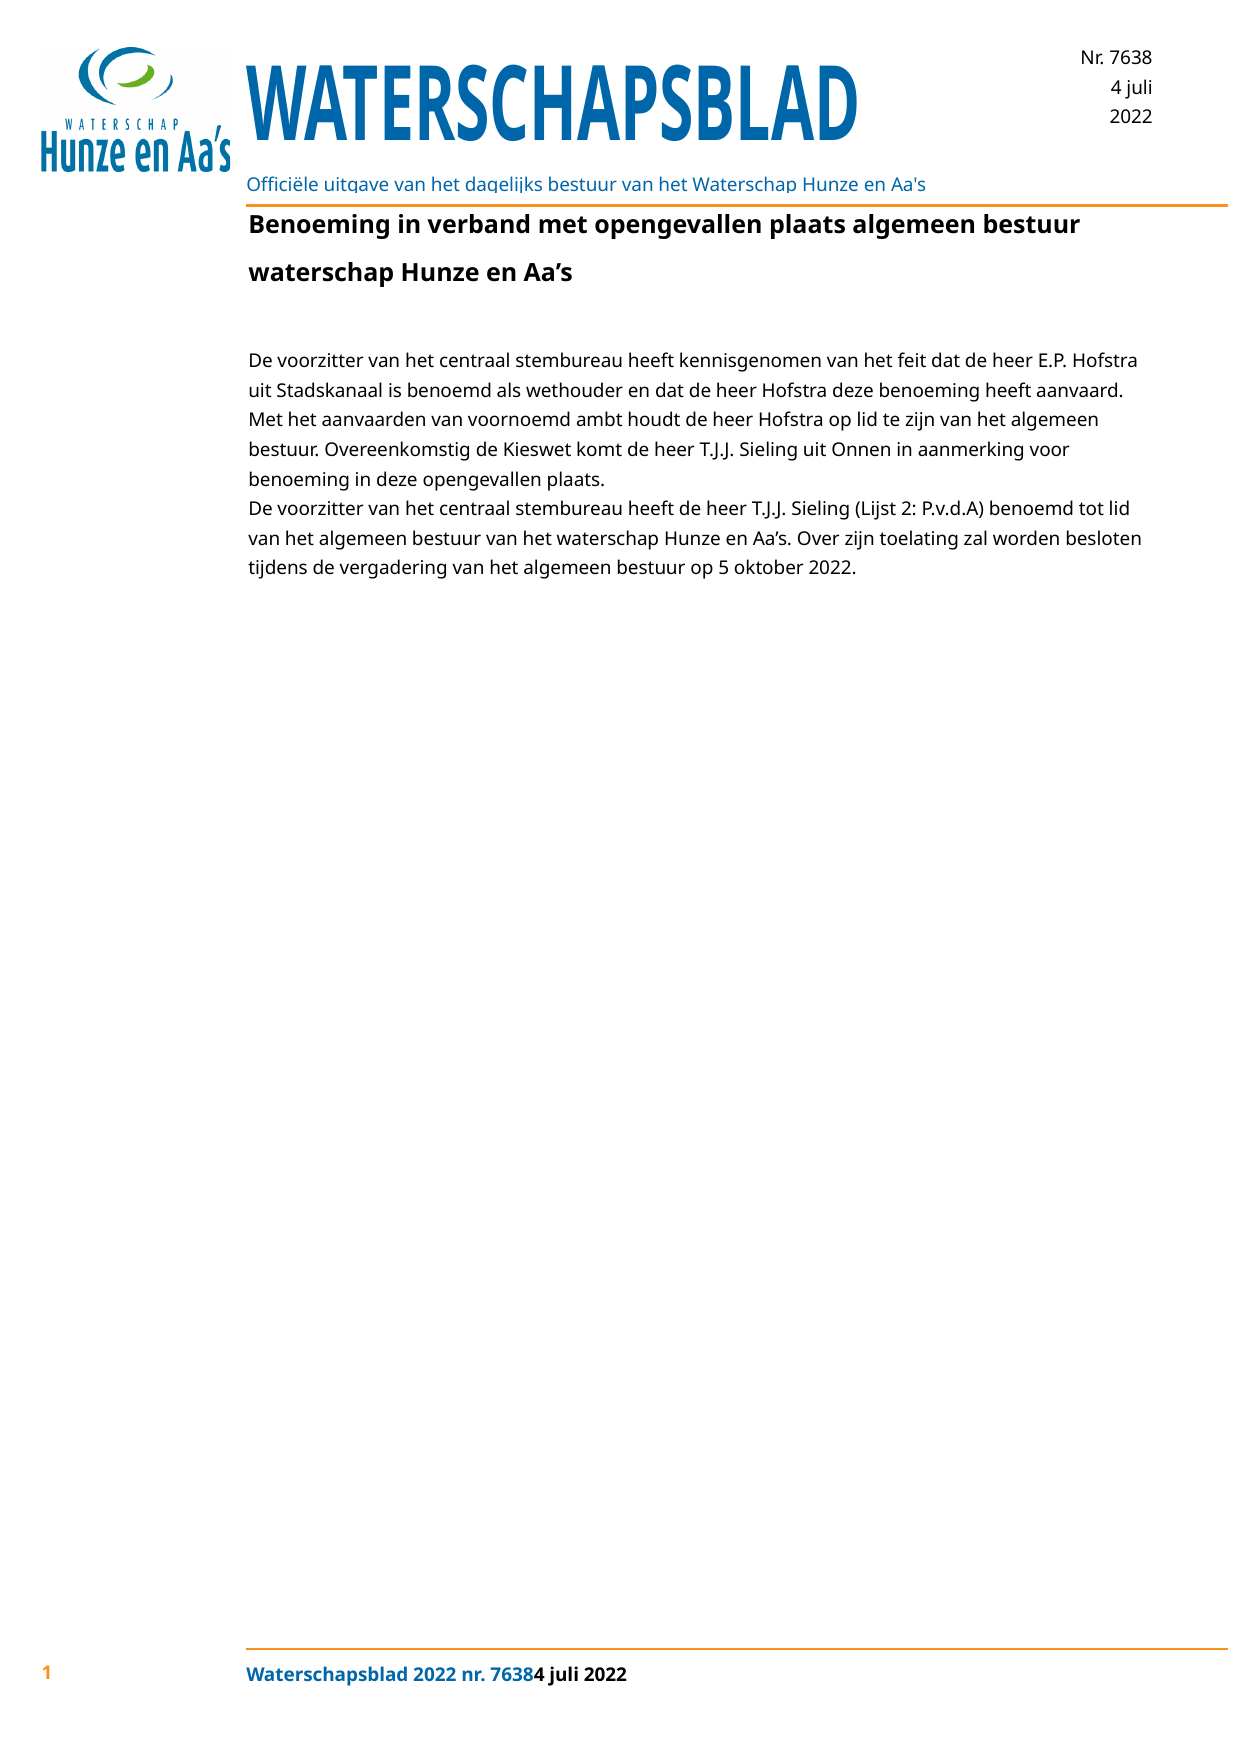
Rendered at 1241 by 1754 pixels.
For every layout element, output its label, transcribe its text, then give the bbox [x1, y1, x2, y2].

picture [183, 163, 191, 172]
picture [47, 154, 51, 172]
text Met het aanvaarden van voornoemd ambt houdt de heer Hofstra op lid te zijn van het algemeen bestuur. Overeenkomstig de Kieswet komt de heer T.J.J. Sieling uit Onnen in aanmerking voor benoeming in deze opengevallen plaats. [248, 407, 1152, 492]
picture [41, 47, 231, 172]
picture [226, 145, 231, 156]
text De voorzitter van het centraal stembureau heeft kennisgenomen van het feit dat de heer E.P. Hofstra uit Stadskanaal is benoemd als wethouder en dat de heer Hofstra deze benoeming heeft aanvaard. [248, 347, 1152, 403]
text De voorzitter van het centraal stembureau heeft de heer T.J.J. Sieling (Lijst 2: P.v.d.A) benoemd tot lid van het algemeen bestuur van het waterschap Hunze en Aa’s. Over zijn toelating zal worden besloten tijdens de vergadering van het algemeen bestuur op 5 oktober 2022. [248, 495, 1152, 580]
text Benoeming in verband met opengevallen plaats algemeen bestuur waterschap Hunze en Aa’s [248, 207, 1152, 288]
